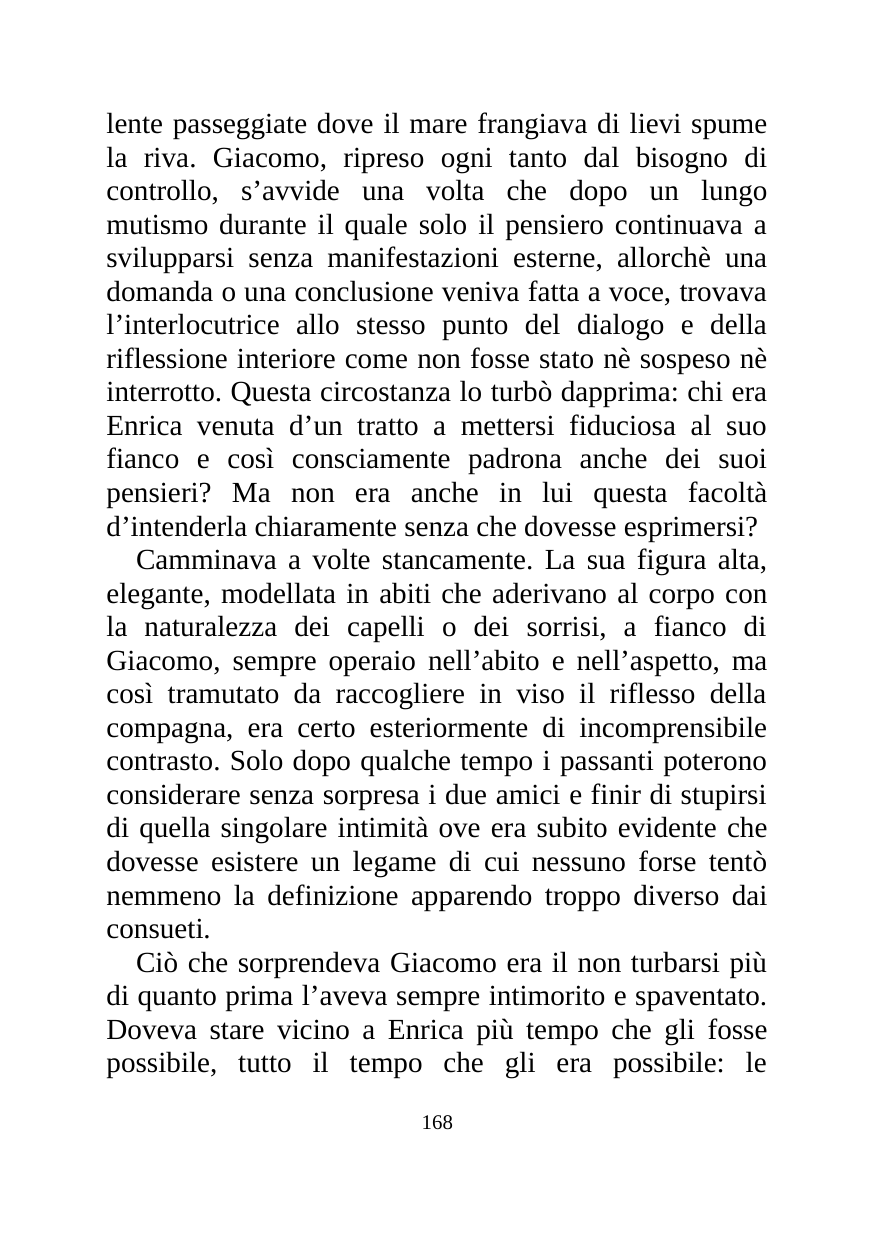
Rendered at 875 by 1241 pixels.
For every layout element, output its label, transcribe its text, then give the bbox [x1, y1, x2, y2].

text lente passeggiate dove il mare frangiava di lievi spume la riva. Giacomo, ripreso ogni tanto dal bisogno di controllo, s’avvide una volta che dopo un lungo mutismo durante il quale solo il pensiero continuava a svilupparsi senza manifestazioni esterne, allorchè una domanda o una conclusione veniva fatta a voce, trovava l’interlocutrice allo stesso punto del dialogo e della riflessione interiore come non fosse stato nè sospeso nè interrotto. Questa circostanza lo turbò dapprima: chi era Enrica venuta d’un tratto a mettersi fiduciosa al suo fianco e così consciamente padrona anche dei suoi pensieri? Ma non era anche in lui questa facoltà d’intenderla chiaramente senza che dovesse esprimersi? [106, 106, 768, 542]
text Ciò che sorprendeva Giacomo era il non turbarsi più di quanto prima l’aveva sempre intimorito e spaventato. Doveva stare vicino a Enrica più tempo che gli fosse possibile, tutto il tempo che gli era possibile: le [106, 945, 768, 1079]
text Camminava a volte stancamente. La sua figura alta, elegante, modellata in abiti che aderivano al corpo con la naturalezza dei capelli o dei sorrisi, a fianco di Giacomo, sempre operaio nell’abito e nell’aspetto, ma così tramutato da raccogliere in viso il riflesso della compagna, era certo esteriormente di incomprensibile contrasto. Solo dopo qualche tempo i passanti poterono considerare senza sorpresa i due amici e finir di stupirsi di quella singolare intimità ove era subito evidente che dovesse esistere un legame di cui nessuno forse tentò nemmeno la definizione apparendo troppo diverso dai consueti. [106, 542, 768, 945]
